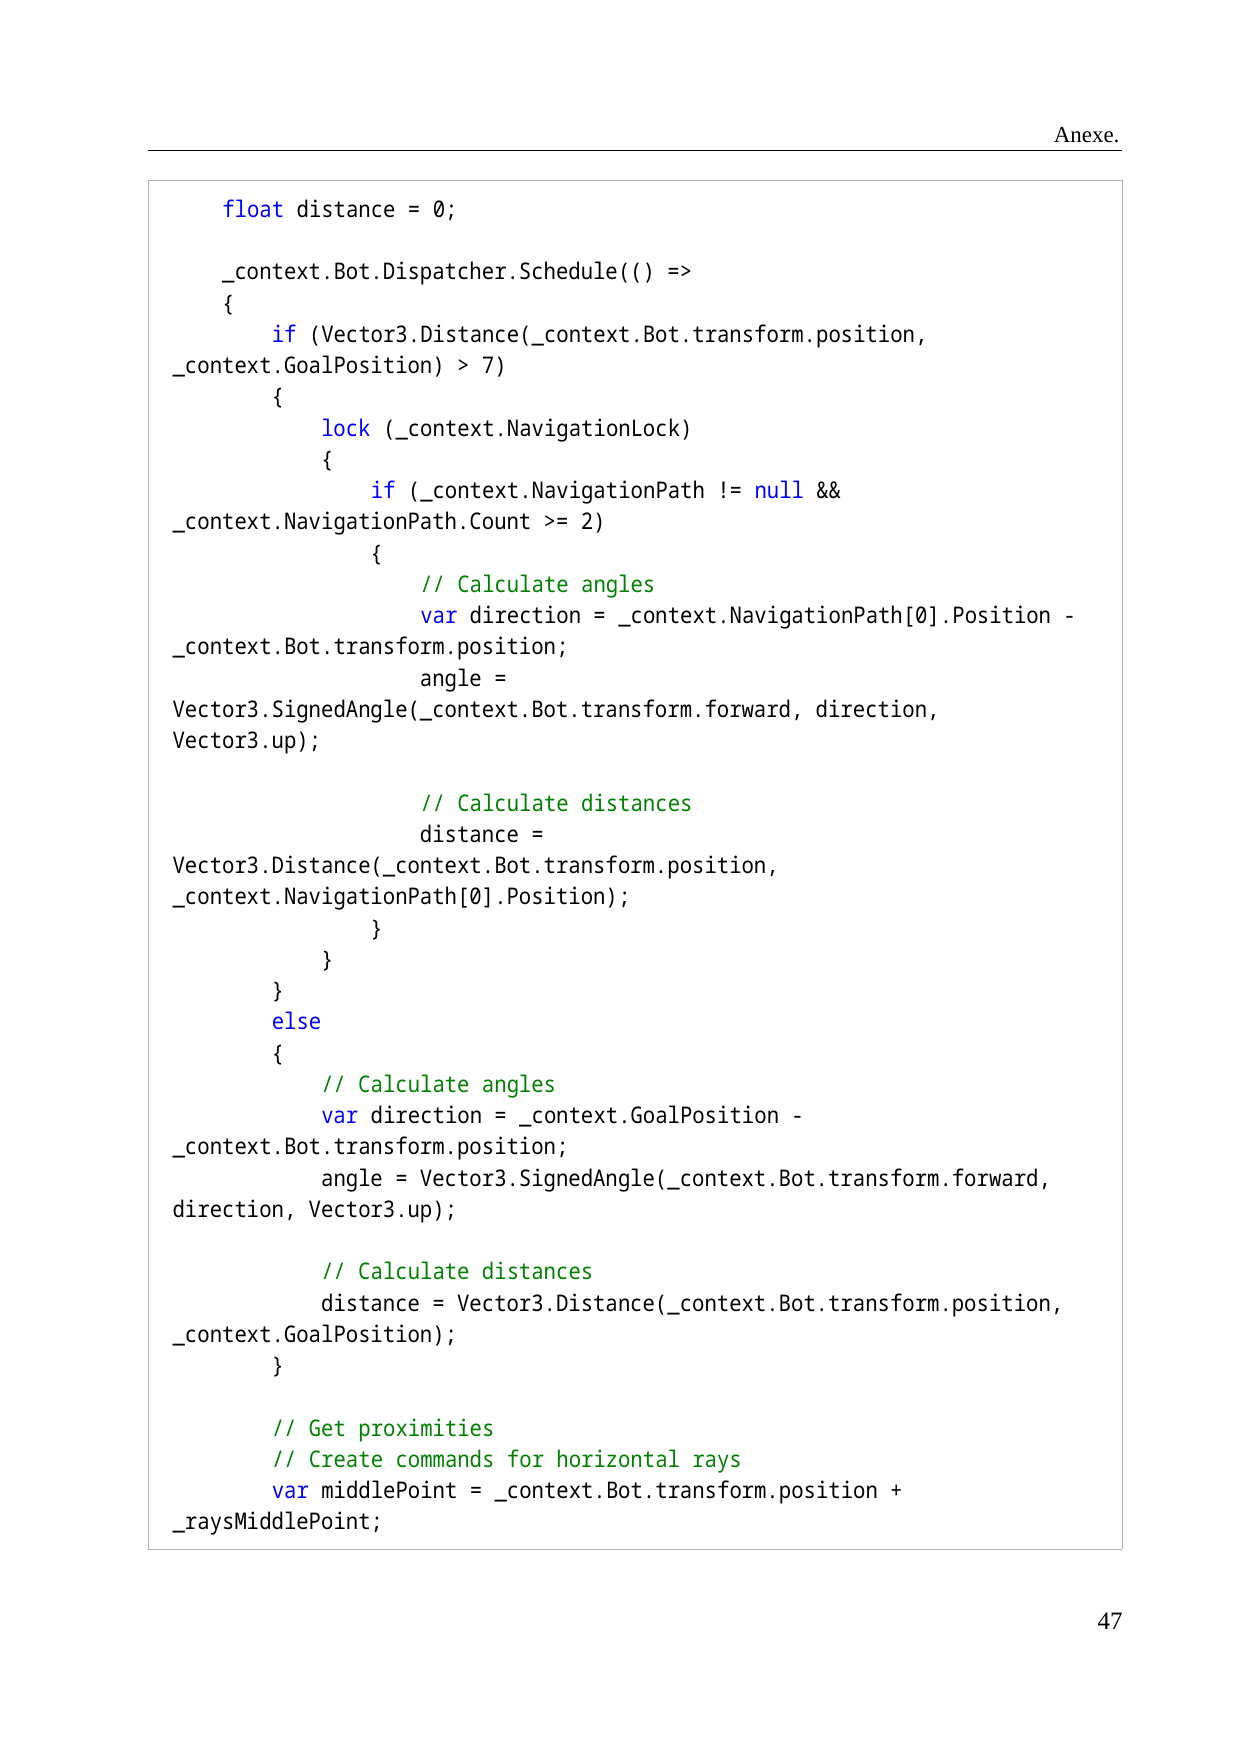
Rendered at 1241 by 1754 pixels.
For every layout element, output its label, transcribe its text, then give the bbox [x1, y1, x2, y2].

text // Calculate angles [149, 555, 1122, 586]
text distance = Vector3.Distance(_context.Bot.transform.position, _context.GoalPosition); [149, 1274, 1122, 1336]
text // Calculate angles [149, 1055, 1122, 1086]
text float distance = 0; [149, 181, 1122, 224]
text else [149, 993, 1122, 1024]
text } [149, 930, 1122, 961]
text } [149, 1336, 1122, 1380]
text { [149, 524, 1122, 555]
text var middlePoint = _context.Bot.transform.position + _raysMiddlePoint; [149, 1461, 1122, 1549]
text var direction = _context.NavigationPath[0].Position - _context.Bot.transform.position; [149, 586, 1122, 649]
text { [149, 274, 1122, 305]
text lock (_context.NavigationLock) [149, 399, 1122, 430]
text // Calculate distances [149, 1243, 1122, 1274]
text // Calculate distances [149, 774, 1122, 805]
text // Create commands for horizontal rays [149, 1430, 1122, 1461]
text { [149, 368, 1122, 399]
text if (Vector3.Distance(_context.Bot.transform.position, _context.GoalPosition) > 7) [149, 305, 1122, 368]
text { [149, 1024, 1122, 1055]
text angle = Vector3.SignedAngle(_context.Bot.transform.forward, direction, Vector3.up); [149, 1149, 1122, 1224]
text var direction = _context.GoalPosition - _context.Bot.transform.position; [149, 1086, 1122, 1149]
text } [149, 899, 1122, 930]
text _context.Bot.Dispatcher.Schedule(() => [149, 243, 1122, 274]
text // Get proximities [149, 1399, 1122, 1430]
text distance = Vector3.Distance(_context.Bot.transform.position, _context.NavigationPath[0].Position); [149, 805, 1122, 899]
text if (_context.NavigationPath != null && _context.NavigationPath.Count >= 2) [149, 461, 1122, 524]
text } [149, 961, 1122, 993]
text angle = Vector3.SignedAngle(_context.Bot.transform.forward, direction, Vector3.up); [149, 649, 1122, 755]
text { [149, 430, 1122, 461]
